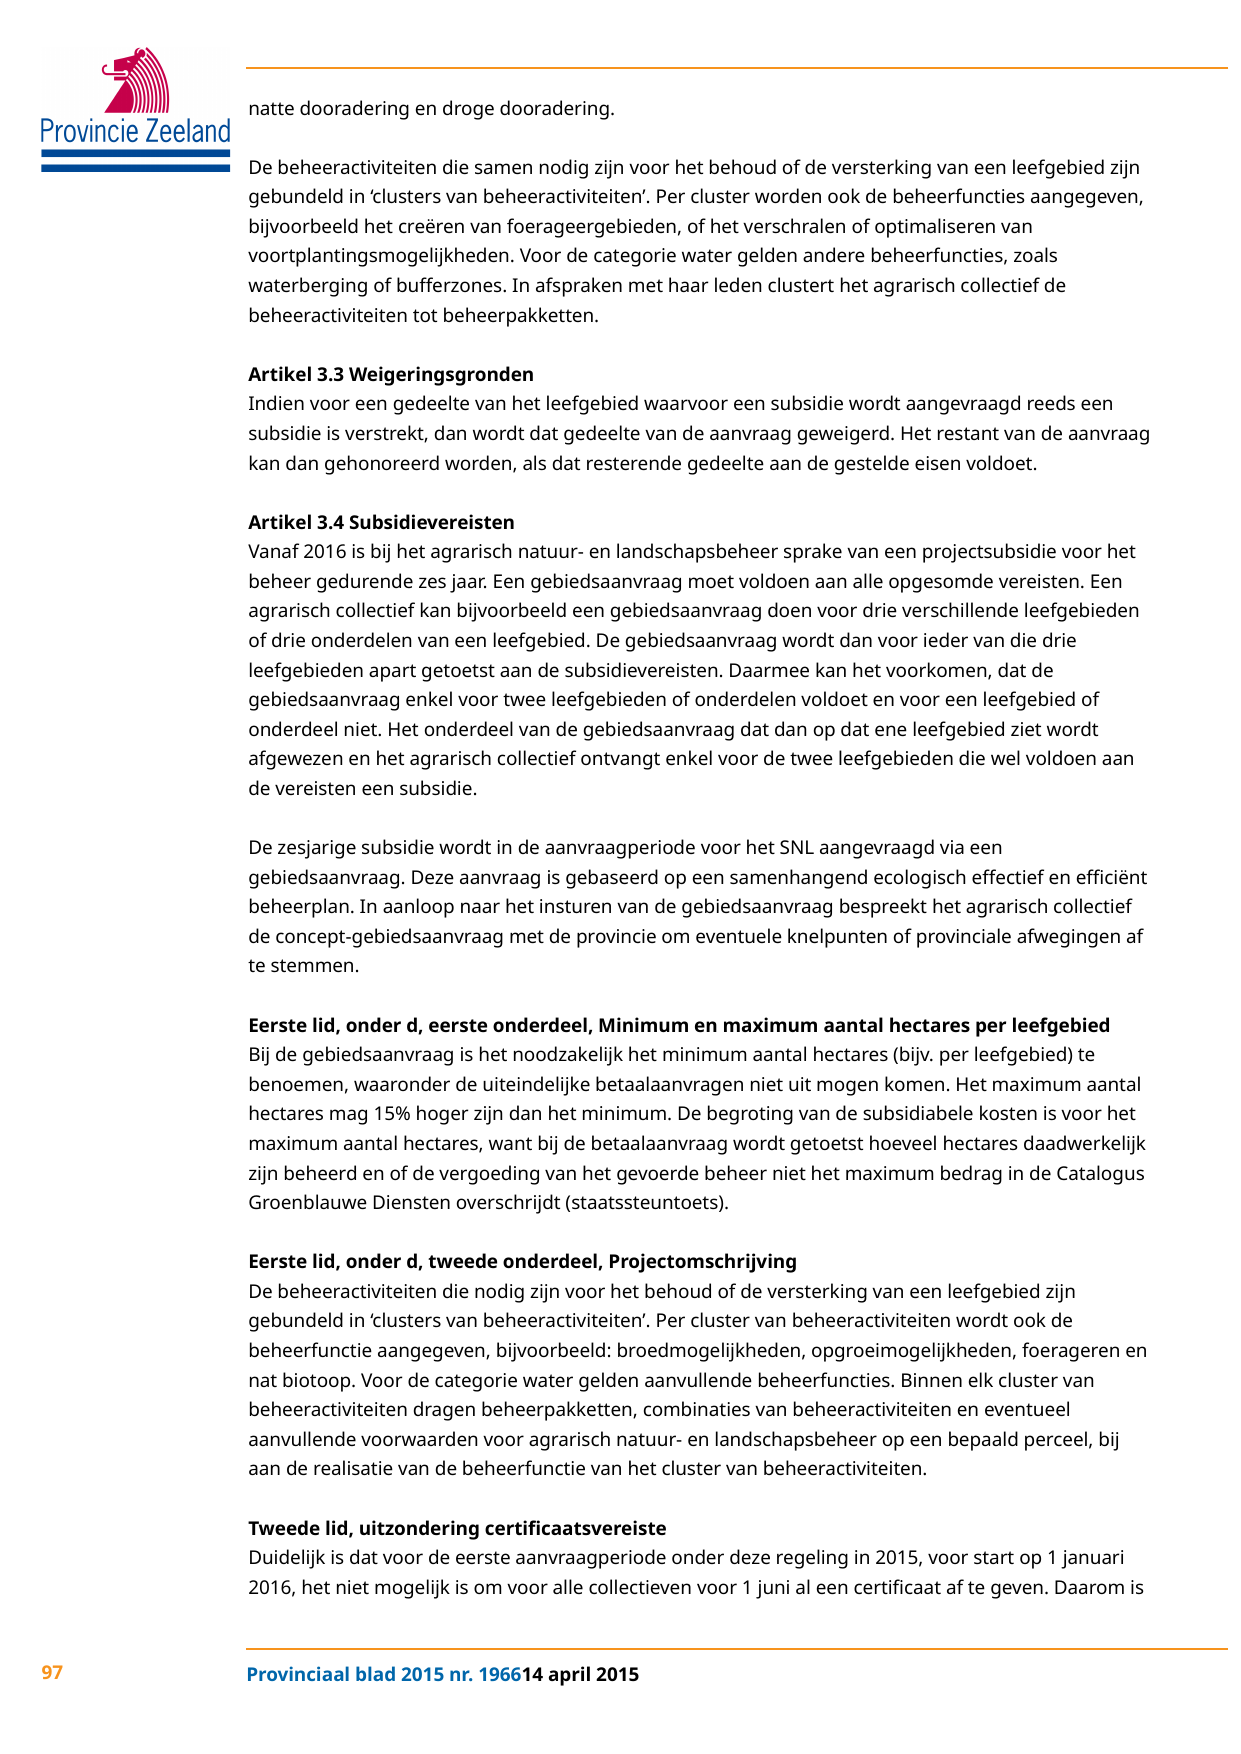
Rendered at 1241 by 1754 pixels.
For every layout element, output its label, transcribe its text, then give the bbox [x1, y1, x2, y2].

text Indien voor een gedeelte van het leefgebied waarvoor een subsidie wordt aangevraagd reeds een subsidie is verstrekt, dan wordt dat gedeelte van de aanvraag geweigerd. Het restant van de aanvraag kan dan gehonoreerd worden, als dat resterende gedeelte aan de gestelde eisen voldoet. [248, 391, 1152, 476]
text Duidelijk is dat voor de eerste aanvraagperiode onder deze regeling in 2015, voor start op 1 januari 2016, het niet mogelijk is om voor alle collectieven voor 1 juni al een certificaat af te geven. Daarom is [248, 1544, 1152, 1600]
text Eerste lid, onder d, tweede onderdeel, Projectomschrijving [248, 1248, 1152, 1274]
text Artikel 3.4 Subsidievereisten [248, 509, 1152, 535]
text natte dooradering en droge dooradering. [248, 95, 1152, 121]
text De zesjarige subsidie wordt in de aanvraagperiode voor het SNL aangevraagd via een gebiedsaanvraag. Deze aanvraag is gebaseerd op een samenhangend ecologisch effectief en efficiënt beheerplan. In aanloop naar het insturen van de gebiedsaanvraag bespreekt het agrarisch collectief de concept-gebiedsaanvraag met de provincie om eventuele knelpunten of provinciale afwegingen af te stemmen. [248, 834, 1152, 978]
text Vanaf 2016 is bij het agrarisch natuur- en landschapsbeheer sprake van een projectsubsidie voor het beheer gedurende zes jaar. Een gebiedsaanvraag moet voldoen aan alle opgesomde vereisten. Een agrarisch collectief kan bijvoorbeeld een gebiedsaanvraag doen voor drie verschillende leefgebieden of drie onderdelen van een leefgebied. De gebiedsaanvraag wordt dan voor ieder van die drie leefgebieden apart getoetst aan de subsidievereisten. Daarmee kan het voorkomen, dat de gebiedsaanvraag enkel voor twee leefgebieden of onderdelen voldoet en voor een leefgebied of onderdeel niet. Het onderdeel van de gebiedsaanvraag dat dan op dat ene leefgebied ziet wordt afgewezen en het agrarisch collectief ontvangt enkel voor de twee leefgebieden die wel voldoen aan de vereisten een subsidie. [248, 538, 1152, 801]
picture [41, 47, 231, 172]
text De beheeractiviteiten die nodig zijn voor het behoud of de versterking van een leefgebied zijn gebundeld in ‘clusters van beheeractiviteiten’. Per cluster van beheeractiviteiten wordt ook de beheerfunctie aangegeven, bijvoorbeeld: broedmogelijkheden, opgroeimogelijkheden, foerageren en nat biotoop. Voor de categorie water gelden aanvullende beheerfuncties. Binnen elk cluster van beheeractiviteiten dragen beheerpakketten, combinaties van beheeractiviteiten en eventueel aanvullende voorwaarden voor agrarisch natuur- en landschapsbeheer op een bepaald perceel, bij aan de realisatie van de beheerfunctie van het cluster van beheeractiviteiten. [248, 1278, 1152, 1481]
text De beheeractiviteiten die samen nodig zijn voor het behoud of de versterking van een leefgebied zijn gebundeld in ‘clusters van beheeractiviteiten’. Per cluster worden ook de beheerfuncties aangegeven, bijvoorbeeld het creëren van foerageergebieden, of het verschralen of optimaliseren van voortplantingsmogelijkheden. Voor de categorie water gelden andere beheerfuncties, zoals waterberging of bufferzones. In afspraken met haar leden clustert het agrarisch collectief de beheeractiviteiten tot beheerpakketten. [248, 154, 1152, 328]
text Bij de gebiedsaanvraag is het noodzakelijk het minimum aantal hectares (bijv. per leefgebied) te benoemen, waaronder de uiteindelijke betaalaanvragen niet uit mogen komen. Het maximum aantal hectares mag 15% hoger zijn dan het minimum. De begroting van de subsidiabele kosten is voor het maximum aantal hectares, want bij de betaalaanvraag wordt getoetst hoeveel hectares daadwerkelijk zijn beheerd en of de vergoeding van het gevoerde beheer niet het maximum bedrag in de Catalogus Groenblauwe Diensten overschrijdt (staatssteuntoets). [248, 1041, 1152, 1215]
text Eerste lid, onder d, eerste onderdeel, Minimum en maximum aantal hectares per leefgebied [248, 1012, 1152, 1038]
text Artikel 3.3 Weigeringsgronden [248, 361, 1152, 387]
text Tweede lid, uitzondering certificaatsvereiste [248, 1515, 1152, 1541]
